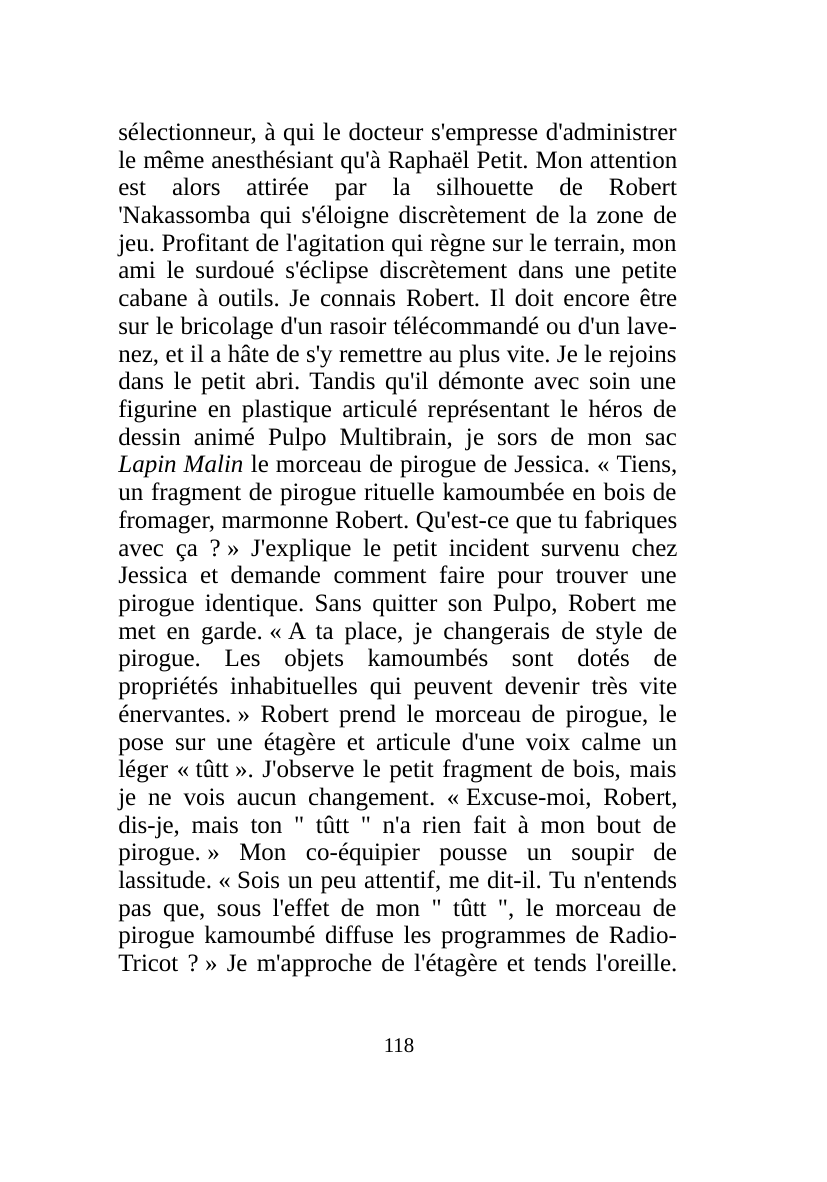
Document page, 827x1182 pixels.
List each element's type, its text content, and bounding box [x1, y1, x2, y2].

text sélectionneur, à qui le docteur s'empresse d'administrer le même anesthésiant qu'à Raphaël Petit. Mon attention est alors attirée par la silhouette de Robert 'Nakassomba qui s'éloigne discrètement de la zone de jeu. Profitant de l'agitation qui règne sur le terrain, mon ami le surdoué s'éclipse discrètement dans une petite cabane à outils. Je connais Robert. Il doit encore être sur le bricolage d'un rasoir télécommandé ou d'un lave-nez, et il a hâte de s'y remettre au plus vite. Je le rejoins dans le petit abri. Tandis qu'il démonte avec soin une figurine en plastique articulé représentant le héros de dessin animé Pulpo Multibrain, je sors de mon sac Lapin Malin le morceau de pirogue de Jessica. « Tiens, un fragment de pirogue rituelle kamoumbée en bois de fromager, marmonne Robert. Qu'est-ce que tu fabriques avec ça ? » J'explique le petit incident survenu chez Jessica et demande comment faire pour trouver une pirogue identique. Sans quitter son Pulpo, Robert me met en garde. « A ta place, je changerais de style de pirogue. Les objets kamoumbés sont dotés de propriétés inhabituelles qui peuvent devenir très vite énervantes. » Robert prend le morceau de pirogue, le pose sur une étagère et articule d'une voix calme un léger « tûtt ». J'observe le petit fragment de bois, mais je ne vois aucun changement. « Excuse-moi, Robert, dis-je, mais ton " tûtt " n'a rien fait à mon bout de pirogue. » Mon co-équipier pousse un soupir de lassitude. « Sois un peu attentif, me dit-il. Tu n'entends pas que, sous l'effet de mon " tûtt ", le morceau de pirogue kamoumbé diffuse les programmes de Radio-Tricot ? » Je m'approche de l'étagère et tends l'oreille. [118, 118, 677, 977]
